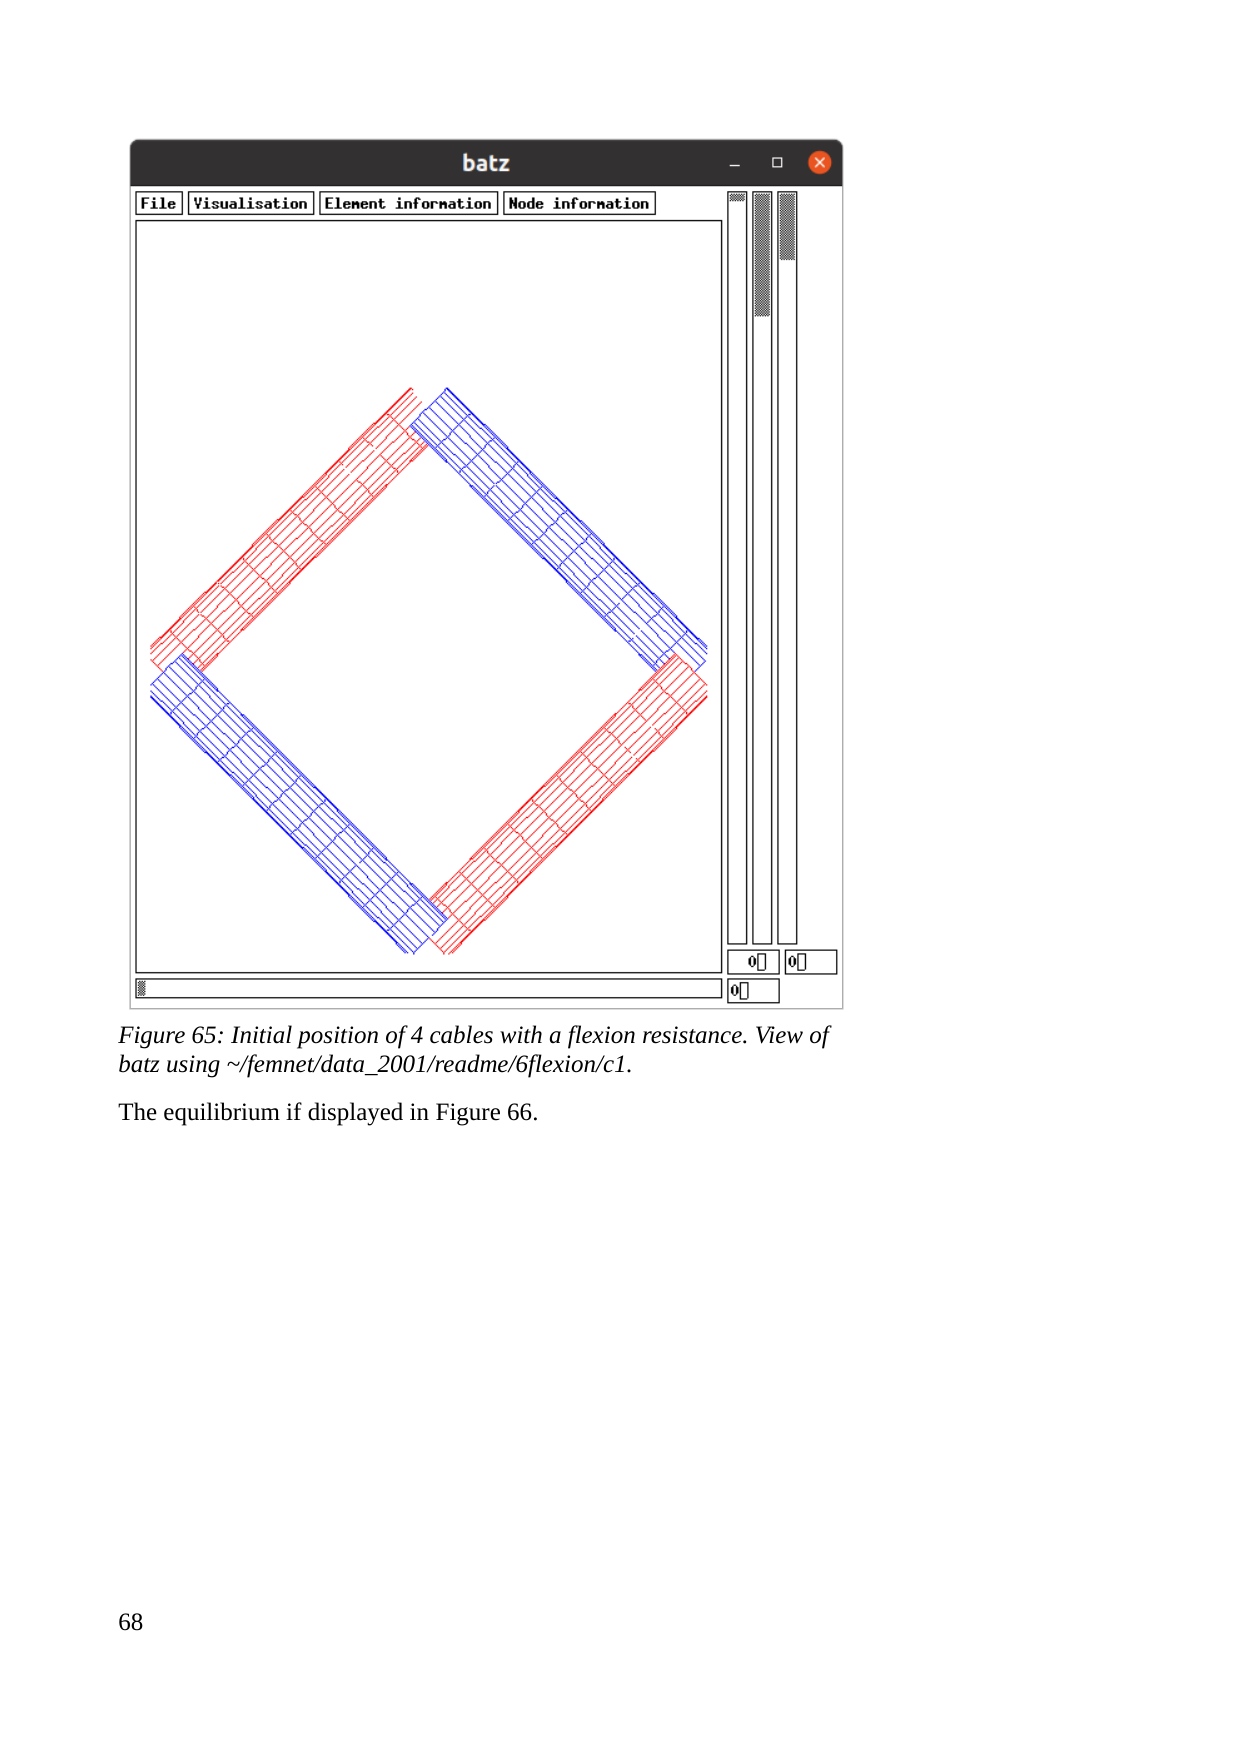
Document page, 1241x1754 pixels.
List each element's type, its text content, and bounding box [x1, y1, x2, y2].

text Figure 65: Initial position of 4 cables with a flexion resistance. View of batz using ~/femnet/data_2001/readme/6flexion/c1. [118, 1021, 854, 1078]
text The equilibrium if displayed in Figure 66. [118, 1097, 1122, 1126]
picture [118, 130, 855, 1021]
